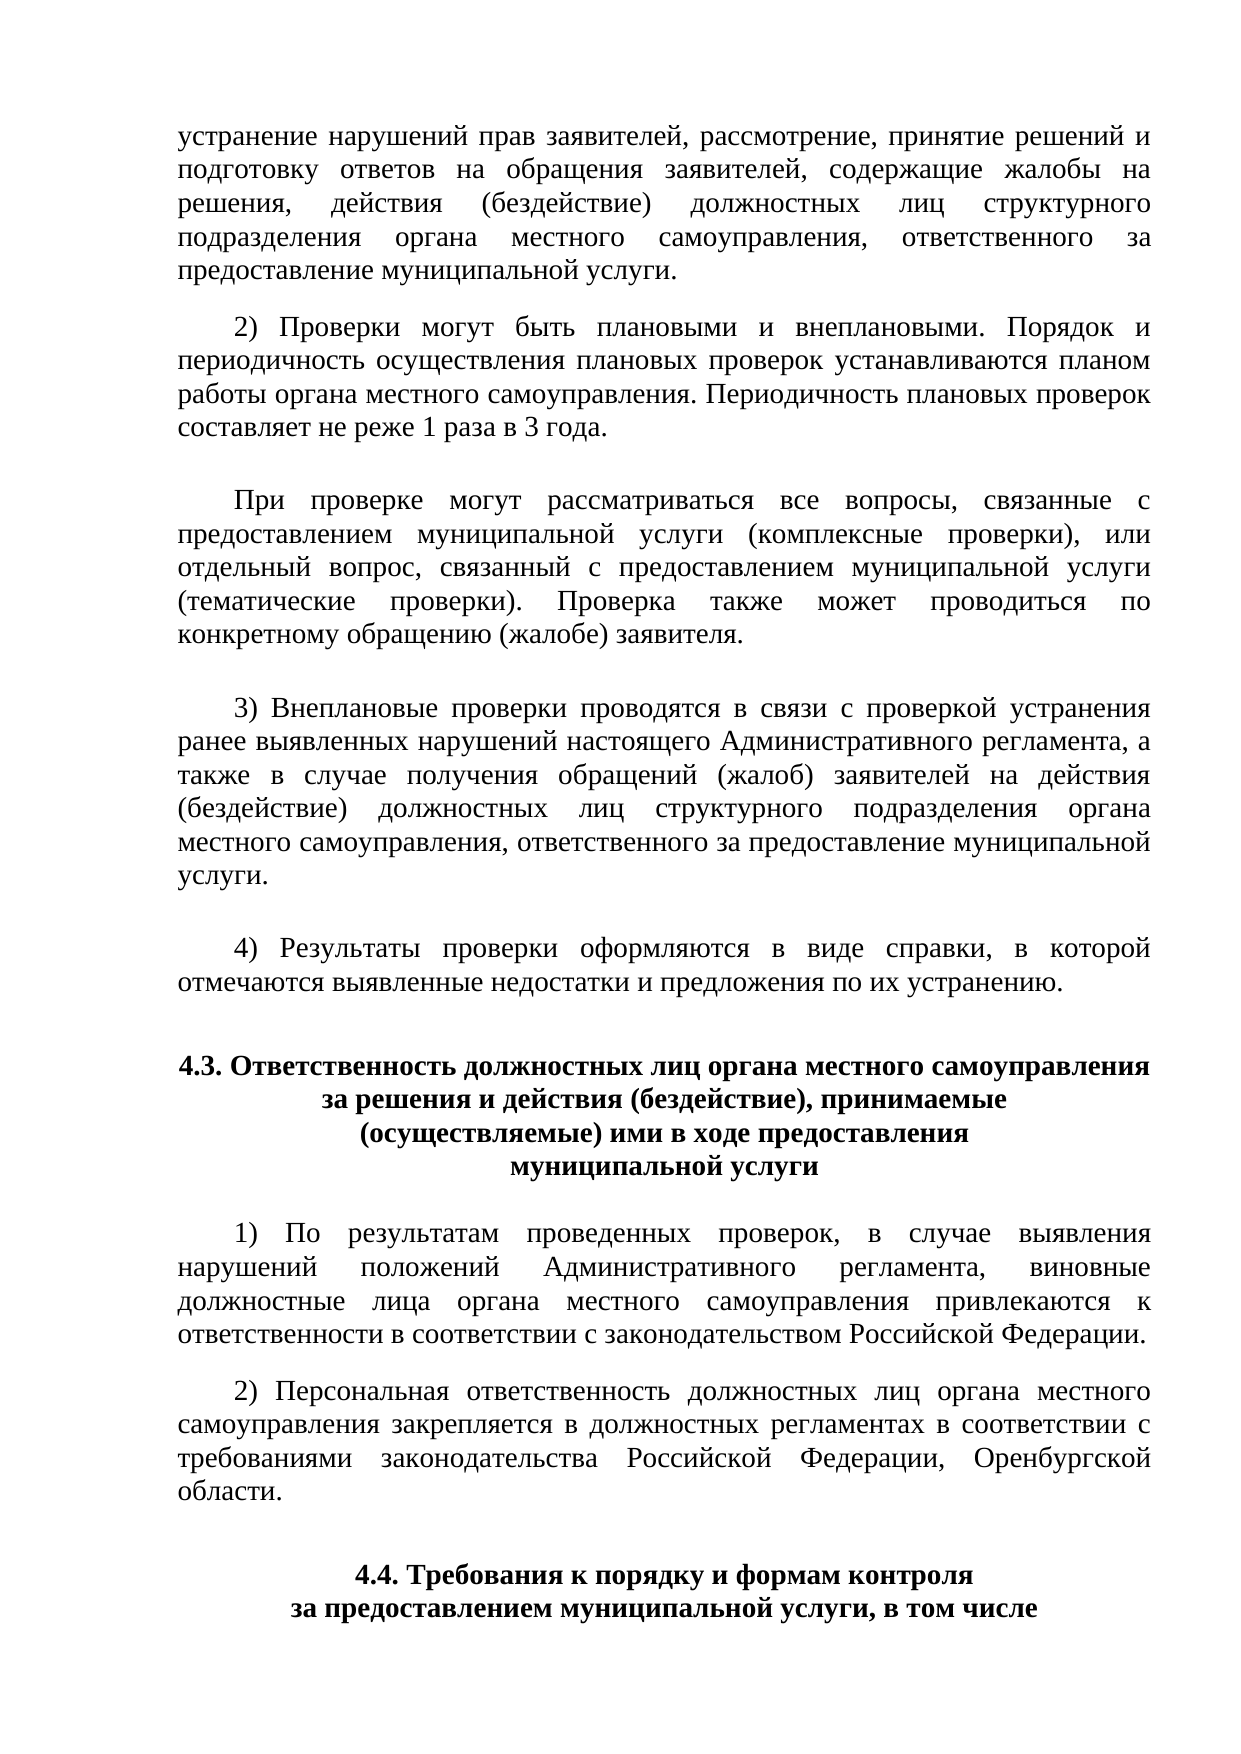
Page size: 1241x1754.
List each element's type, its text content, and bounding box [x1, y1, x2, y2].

title за предоставлением муниципальной услуги, в том числе [177, 1591, 1152, 1624]
text 2) Персональная ответственность должностных лиц органа местного самоуправления закрепляется в должностных регламентах в соответствии с требованиями законодательства Российской Федерации, Оренбургской области. [177, 1373, 1152, 1507]
text устранение нарушений прав заявителей, рассмотрение, принятие решений и подготовку ответов на обращения заявителей, содержащие жалобы на решения, действия (бездействие) должностных лиц структурного подразделения органа местного самоуправления, ответственного за предоставление муниципальной услуги. [177, 118, 1152, 286]
text 4) Результаты проверки оформляются в виде справки, в которой отмечаются выявленные недостатки и предложения по их устранению. [177, 931, 1152, 998]
text 3) Внеплановые проверки проводятся в связи с проверкой устранения ранее выявленных нарушений настоящего Административного регламента, а также в случае получения обращений (жалоб) заявителей на действия (бездействие) должностных лиц структурного подразделения органа местного самоуправления, ответственного за предоставление муниципальной услуги. [177, 690, 1152, 891]
title 4.3. Ответственность должностных лиц органа местного самоуправления [177, 1048, 1152, 1081]
title муниципальной услуги [177, 1148, 1152, 1182]
text При проверке могут рассматриваться все вопросы, связанные с предоставлением муниципальной услуги (комплексные проверки), или отдельный вопрос, связанный с предоставлением муниципальной услуги (тематические проверки). Проверка также может проводиться по конкретному обращению (жалобе) заявителя. [177, 482, 1152, 650]
text 1) По результатам проведенных проверок, в случае выявления нарушений положений Административного регламента, виновные должностные лица органа местного самоуправления привлекаются к ответственности в соответствии с законодательством Российской Федерации. [177, 1216, 1152, 1350]
title (осуществляемые) ими в ходе предоставления [177, 1115, 1152, 1148]
title за решения и действия (бездействие), принимаемые [177, 1081, 1152, 1115]
text 2) Проверки могут быть плановыми и внеплановыми. Порядок и периодичность осуществления плановых проверок устанавливаются планом работы органа местного самоуправления. Периодичность плановых проверок составляет не реже 1 раза в 3 года. [177, 309, 1152, 443]
title 4.4. Требования к порядку и формам контроля [177, 1557, 1152, 1591]
